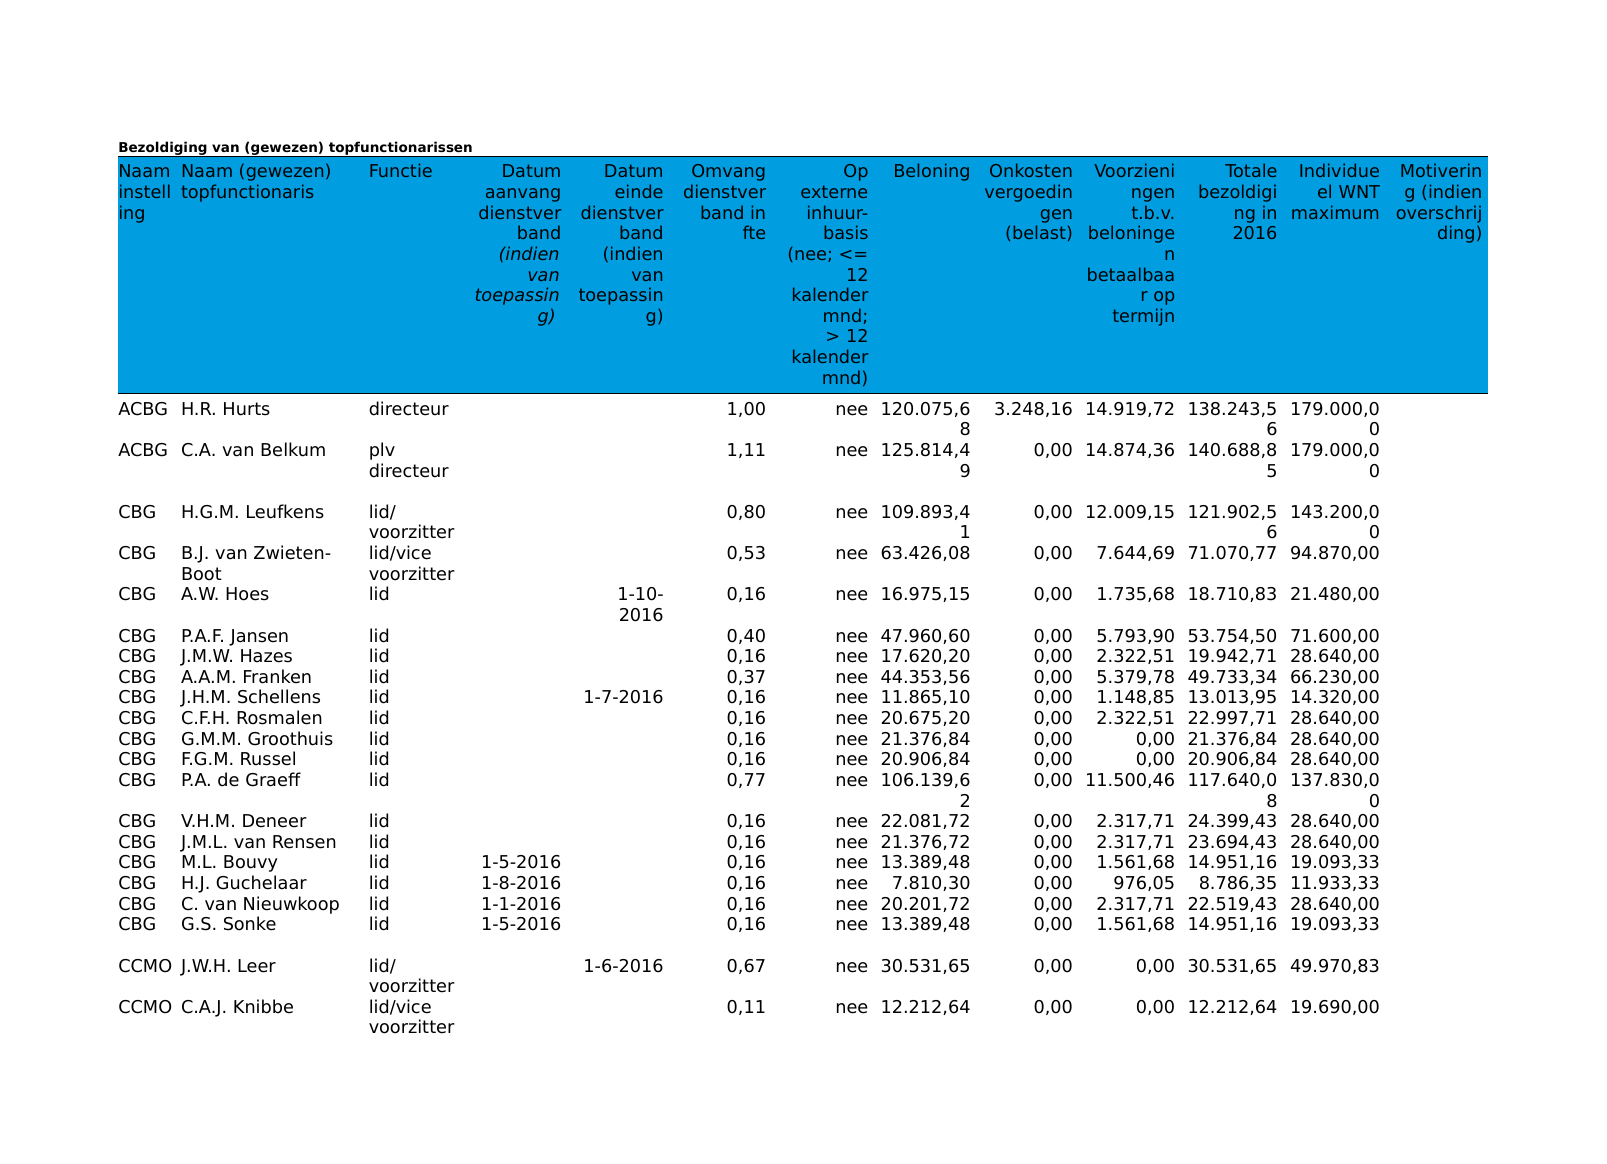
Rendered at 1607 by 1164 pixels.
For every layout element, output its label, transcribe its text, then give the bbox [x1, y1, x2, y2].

table_cell 0,67 [669, 956, 772, 997]
table_cell 16.975,15 [874, 584, 976, 626]
table_cell lid/vice voorzitter [363, 543, 465, 584]
table_cell 18.710,83 [1181, 584, 1283, 626]
table_cell 20.201,72 [874, 894, 976, 914]
table_cell 2.322,51 [1079, 708, 1181, 729]
table_cell [567, 502, 669, 543]
table_cell nee [772, 708, 874, 729]
table_cell lid [363, 688, 465, 708]
table_cell 1.735,68 [1079, 584, 1181, 626]
table_cell lid [363, 811, 465, 832]
table_cell 120.075,68 [874, 394, 976, 440]
table_cell [567, 394, 669, 440]
table_cell P.A. de Graeff [175, 770, 362, 811]
table_cell [976, 481, 1079, 502]
table_cell [567, 914, 669, 935]
table_cell Datum einde dienstverband (indien van toepassing) [567, 157, 669, 393]
table_cell [1386, 543, 1488, 584]
table_cell 0,00 [976, 646, 1079, 667]
table_cell [1386, 394, 1488, 440]
table_cell 0,00 [976, 853, 1079, 873]
table_cell [567, 935, 669, 956]
table_cell [567, 481, 669, 502]
table_cell [1386, 873, 1488, 894]
table_cell 1-5-2016 [465, 914, 567, 935]
table_cell CBG [118, 853, 175, 873]
table_cell 0,00 [976, 708, 1079, 729]
table_cell 30.531,65 [874, 956, 976, 997]
table_cell 22.997,71 [1181, 708, 1283, 729]
table_cell 1-7-2016 [567, 688, 669, 708]
table_cell 28.640,00 [1283, 708, 1386, 729]
table_cell 28.640,00 [1283, 832, 1386, 852]
table_cell ACBG [118, 394, 175, 440]
table_cell [465, 584, 567, 626]
table_cell 22.519,43 [1181, 894, 1283, 914]
table_cell 12.212,64 [874, 997, 976, 1038]
table_cell nee [772, 667, 874, 687]
table_cell lid [363, 729, 465, 749]
table_cell 13.389,48 [874, 914, 976, 935]
table_cell [772, 935, 874, 956]
table_cell 14.874,36 [1079, 440, 1181, 481]
table_cell nee [772, 832, 874, 852]
table_cell H.G.M. Leufkens [175, 502, 362, 543]
table_cell [1386, 956, 1488, 997]
table_cell lid/voorzitter [363, 956, 465, 997]
table_cell lid/vice voorzitter [363, 997, 465, 1038]
table_cell 125.814,49 [874, 440, 976, 481]
table_cell 66.230,00 [1283, 667, 1386, 687]
table_cell P.A.F. Jansen [175, 626, 362, 646]
table_cell 0,00 [976, 440, 1079, 481]
table_cell 1-10-2016 [567, 584, 669, 626]
table_cell [465, 543, 567, 584]
table_cell 0,00 [976, 626, 1079, 646]
table_cell [1386, 502, 1488, 543]
table_cell [1283, 481, 1386, 502]
table_cell [175, 481, 362, 502]
table_cell 14.919,72 [1079, 394, 1181, 440]
table_cell CBG [118, 626, 175, 646]
table_cell 1,00 [669, 394, 772, 440]
table_cell nee [772, 543, 874, 584]
table_cell [1079, 481, 1181, 502]
table_cell [465, 481, 567, 502]
table_cell 0,16 [669, 708, 772, 729]
table_cell [465, 688, 567, 708]
table_cell 3.248,16 [976, 394, 1079, 440]
table_cell 94.870,00 [1283, 543, 1386, 584]
table_cell 49.970,83 [1283, 956, 1386, 997]
table_cell lid [363, 626, 465, 646]
table_cell CBG [118, 584, 175, 626]
table_cell 0,00 [976, 832, 1079, 852]
table_cell 0,16 [669, 688, 772, 708]
table_cell J.H.M. Schellens [175, 688, 362, 708]
table_cell nee [772, 440, 874, 481]
table_cell [465, 502, 567, 543]
table_cell 0,00 [976, 688, 1079, 708]
table_cell 0,16 [669, 729, 772, 749]
table_cell Naam (gewezen) topfunctionaris [175, 157, 362, 393]
table_cell G.S. Sonke [175, 914, 362, 935]
table_cell Functie [363, 157, 465, 393]
table_cell 143.200,00 [1283, 502, 1386, 543]
table_cell [1386, 481, 1488, 502]
table_cell 0,16 [669, 646, 772, 667]
table_cell nee [772, 914, 874, 935]
table_cell 2.317,71 [1079, 894, 1181, 914]
table_cell [465, 626, 567, 646]
table_cell 138.243,56 [1181, 394, 1283, 440]
table_cell J.M.L. van Rensen [175, 832, 362, 852]
table_cell nee [772, 770, 874, 811]
table_cell 11.500,46 [1079, 770, 1181, 811]
table_cell 47.960,60 [874, 626, 976, 646]
table_cell CBG [118, 832, 175, 852]
table_cell 0,77 [669, 770, 772, 811]
table_cell [465, 729, 567, 749]
table_cell [1386, 646, 1488, 667]
table_cell nee [772, 956, 874, 997]
table_cell C.A.J. Knibbe [175, 997, 362, 1038]
table_cell 1-1-2016 [465, 894, 567, 914]
table_cell 0,00 [976, 997, 1079, 1038]
table_cell H.J. Guchelaar [175, 873, 362, 894]
table_cell 21.376,84 [1181, 729, 1283, 749]
table_cell 0,16 [669, 914, 772, 935]
table_cell [363, 481, 465, 502]
table_cell 19.093,33 [1283, 914, 1386, 935]
table_cell 0,00 [976, 956, 1079, 997]
table_cell lid [363, 708, 465, 729]
table_cell 1.561,68 [1079, 853, 1181, 873]
table_cell 12.212,64 [1181, 997, 1283, 1038]
table_cell 19.942,71 [1181, 646, 1283, 667]
table_cell [465, 832, 567, 852]
table_cell CBG [118, 914, 175, 935]
table_cell C.F.H. Rosmalen [175, 708, 362, 729]
table_cell [1386, 729, 1488, 749]
table_cell 0,16 [669, 873, 772, 894]
table_cell 14.320,00 [1283, 688, 1386, 708]
table_cell [1386, 688, 1488, 708]
table_cell [118, 935, 175, 956]
table_cell 1.561,68 [1079, 914, 1181, 935]
table_cell nee [772, 997, 874, 1038]
table_cell [567, 440, 669, 481]
table_cell 0,16 [669, 584, 772, 626]
table_cell [1386, 440, 1488, 481]
table_cell directeur [363, 394, 465, 440]
table_cell 13.013,95 [1181, 688, 1283, 708]
table_cell CBG [118, 708, 175, 729]
table_cell lid [363, 914, 465, 935]
table_cell nee [772, 394, 874, 440]
table_cell 2.317,71 [1079, 832, 1181, 852]
table_cell 0,00 [976, 894, 1079, 914]
table_cell [465, 811, 567, 832]
table_cell [1079, 935, 1181, 956]
table_cell nee [772, 811, 874, 832]
table_cell F.G.M. Russel [175, 749, 362, 770]
table_cell CBG [118, 543, 175, 584]
table_cell Individueel WNT maximum [1283, 157, 1386, 393]
table_cell 0,16 [669, 853, 772, 873]
table_cell [1386, 749, 1488, 770]
table_cell Motivering (indien overschrijding) [1386, 157, 1488, 393]
table_cell lid [363, 853, 465, 873]
table_cell 19.690,00 [1283, 997, 1386, 1038]
table_cell H.R. Hurts [175, 394, 362, 440]
table_cell [1283, 935, 1386, 956]
table_cell [1386, 811, 1488, 832]
table_cell 137.830,00 [1283, 770, 1386, 811]
table_cell lid [363, 749, 465, 770]
table_cell [874, 935, 976, 956]
table_cell 21.376,84 [874, 729, 976, 749]
table_cell 0,37 [669, 667, 772, 687]
table_cell G.M.M. Groothuis [175, 729, 362, 749]
table_cell 71.600,00 [1283, 626, 1386, 646]
table_cell Op externe inhuur-basis (nee; <= 12 kalendermnd; > 12 kalendermnd) [772, 157, 874, 393]
table_cell [1386, 584, 1488, 626]
table_cell 28.640,00 [1283, 811, 1386, 832]
table_cell 0,00 [976, 770, 1079, 811]
table_cell nee [772, 894, 874, 914]
table_cell nee [772, 853, 874, 873]
table_cell 20.906,84 [874, 749, 976, 770]
table_cell 179.000,00 [1283, 394, 1386, 440]
table_cell 0,16 [669, 749, 772, 770]
table_cell 0,00 [1079, 997, 1181, 1038]
table_cell Onkostenvergoedingen (belast) [976, 157, 1079, 393]
table_cell 53.754,50 [1181, 626, 1283, 646]
table_cell [1386, 832, 1488, 852]
table_cell 1-8-2016 [465, 873, 567, 894]
table_cell nee [772, 646, 874, 667]
table_cell CBG [118, 811, 175, 832]
table_cell [567, 749, 669, 770]
table_cell 5.793,90 [1079, 626, 1181, 646]
table_cell [465, 749, 567, 770]
table_cell 0,40 [669, 626, 772, 646]
table_cell 21.376,72 [874, 832, 976, 852]
table_cell 121.902,56 [1181, 502, 1283, 543]
table_cell 2.317,71 [1079, 811, 1181, 832]
table_cell 20.675,20 [874, 708, 976, 729]
table_cell [567, 543, 669, 584]
table_cell [1386, 770, 1488, 811]
table_cell V.H.M. Deneer [175, 811, 362, 832]
table_cell [567, 853, 669, 873]
table_cell [363, 935, 465, 956]
table_cell lid/voorzitter [363, 502, 465, 543]
table_cell 13.389,48 [874, 853, 976, 873]
table_cell 0,00 [1079, 729, 1181, 749]
table_cell M.L. Bouvy [175, 853, 362, 873]
table_cell 20.906,84 [1181, 749, 1283, 770]
table_cell [567, 832, 669, 852]
table_cell 23.694,43 [1181, 832, 1283, 852]
table_cell 44.353,56 [874, 667, 976, 687]
table_cell CBG [118, 729, 175, 749]
table_cell [465, 956, 567, 997]
table_cell [465, 667, 567, 687]
table_cell Naam instelling [118, 157, 175, 393]
table_cell 7.810,30 [874, 873, 976, 894]
table_cell 0,80 [669, 502, 772, 543]
table_cell plv directeur [363, 440, 465, 481]
table_cell lid [363, 646, 465, 667]
table_cell 28.640,00 [1283, 749, 1386, 770]
table_cell [1386, 894, 1488, 914]
table_cell [465, 770, 567, 811]
table_cell 1-5-2016 [465, 853, 567, 873]
table_cell [567, 873, 669, 894]
table_cell 11.933,33 [1283, 873, 1386, 894]
table_cell CBG [118, 667, 175, 687]
table_cell [669, 481, 772, 502]
table_cell 117.640,08 [1181, 770, 1283, 811]
table_cell 28.640,00 [1283, 646, 1386, 667]
table_cell [567, 894, 669, 914]
table_cell 0,00 [1079, 956, 1181, 997]
table_cell 976,05 [1079, 873, 1181, 894]
table_cell 2.322,51 [1079, 646, 1181, 667]
table_cell 0,00 [976, 502, 1079, 543]
table_cell 0,16 [669, 894, 772, 914]
table_cell ACBG [118, 440, 175, 481]
table_cell J.W.H. Leer [175, 956, 362, 997]
table_cell 14.951,16 [1181, 914, 1283, 935]
table_cell 0,00 [976, 667, 1079, 687]
table_cell 0,00 [976, 584, 1079, 626]
table_cell C.A. van Belkum [175, 440, 362, 481]
table_cell nee [772, 626, 874, 646]
table_cell 0,53 [669, 543, 772, 584]
table_cell lid [363, 873, 465, 894]
table_cell [1386, 626, 1488, 646]
table_cell CCMO [118, 997, 175, 1038]
table_cell [772, 481, 874, 502]
table_cell 0,16 [669, 832, 772, 852]
table_cell [465, 935, 567, 956]
table_header Bezoldiging van (gewezen) topfunctionarissen [118, 140, 1488, 156]
table_cell 0,00 [976, 811, 1079, 832]
table_cell [1181, 935, 1283, 956]
table_cell [1386, 853, 1488, 873]
table_cell 1-6-2016 [567, 956, 669, 997]
table_cell 0,00 [1079, 749, 1181, 770]
table_cell CBG [118, 646, 175, 667]
table_cell B.J. van Zwieten-Boot [175, 543, 362, 584]
table_cell 0,00 [976, 543, 1079, 584]
table_cell CBG [118, 770, 175, 811]
table_cell lid [363, 832, 465, 852]
table_cell 0,00 [976, 873, 1079, 894]
table_cell 71.070,77 [1181, 543, 1283, 584]
table_cell 0,00 [976, 749, 1079, 770]
table_cell [1181, 481, 1283, 502]
table_cell nee [772, 584, 874, 626]
table_cell [1386, 708, 1488, 729]
table_cell CCMO [118, 956, 175, 997]
table_cell 28.640,00 [1283, 729, 1386, 749]
table_cell [567, 646, 669, 667]
table_cell [175, 935, 362, 956]
table_cell 28.640,00 [1283, 894, 1386, 914]
table_cell nee [772, 729, 874, 749]
table_cell A.W. Hoes [175, 584, 362, 626]
table_cell Voorzieningen t.b.v. beloningen betaalbaar op termijn [1079, 157, 1181, 393]
table_cell [465, 997, 567, 1038]
table_cell lid [363, 584, 465, 626]
table_cell 1,11 [669, 440, 772, 481]
table_cell lid [363, 770, 465, 811]
table_cell [874, 481, 976, 502]
table_cell 11.865,10 [874, 688, 976, 708]
table_cell nee [772, 873, 874, 894]
table_cell nee [772, 502, 874, 543]
table_cell nee [772, 688, 874, 708]
table_cell [465, 394, 567, 440]
table_cell [465, 708, 567, 729]
table_cell 109.893,41 [874, 502, 976, 543]
table_cell 8.786,35 [1181, 873, 1283, 894]
table_cell A.A.M. Franken [175, 667, 362, 687]
table_cell 7.644,69 [1079, 543, 1181, 584]
table_cell 14.951,16 [1181, 853, 1283, 873]
table_cell 49.733,34 [1181, 667, 1283, 687]
table_cell [1386, 914, 1488, 935]
table_cell J.M.W. Hazes [175, 646, 362, 667]
table_cell [567, 667, 669, 687]
table_cell 24.399,43 [1181, 811, 1283, 832]
table_cell CBG [118, 688, 175, 708]
table_cell 1.148,85 [1079, 688, 1181, 708]
table_cell 19.093,33 [1283, 853, 1386, 873]
table_cell [567, 626, 669, 646]
table_cell C. van Nieuwkoop [175, 894, 362, 914]
table_cell [976, 935, 1079, 956]
table_cell Totale bezoldiging in 2016 [1181, 157, 1283, 393]
table_cell 0,00 [976, 914, 1079, 935]
table_cell [567, 770, 669, 811]
table_cell [118, 481, 175, 502]
table_cell [1386, 935, 1488, 956]
table_cell 0,00 [976, 729, 1079, 749]
table_cell [1386, 667, 1488, 687]
table_cell CBG [118, 502, 175, 543]
table_cell [567, 708, 669, 729]
table_cell 63.426,08 [874, 543, 976, 584]
table_cell 17.620,20 [874, 646, 976, 667]
table_cell [1386, 997, 1488, 1038]
table_cell lid [363, 894, 465, 914]
table_cell Datum aanvang dienstverband (indien van toepassing) [465, 157, 567, 393]
table_cell CBG [118, 873, 175, 894]
table_cell Beloning [874, 157, 976, 393]
table_cell 5.379,78 [1079, 667, 1181, 687]
table_cell [567, 811, 669, 832]
table_cell 22.081,72 [874, 811, 976, 832]
table_cell [465, 646, 567, 667]
table_cell [465, 440, 567, 481]
table_cell 106.139,62 [874, 770, 976, 811]
table_cell lid [363, 667, 465, 687]
table_cell 140.688,85 [1181, 440, 1283, 481]
table_cell 0,11 [669, 997, 772, 1038]
table_cell 30.531,65 [1181, 956, 1283, 997]
table_cell CBG [118, 749, 175, 770]
table_cell [567, 997, 669, 1038]
table_cell 0,16 [669, 811, 772, 832]
table_cell nee [772, 749, 874, 770]
table_cell 21.480,00 [1283, 584, 1386, 626]
table_cell [567, 729, 669, 749]
table_cell 179.000,00 [1283, 440, 1386, 481]
table_cell CBG [118, 894, 175, 914]
table_cell [669, 935, 772, 956]
table_cell Omvang dienstverband in fte [669, 157, 772, 393]
table_cell 12.009,15 [1079, 502, 1181, 543]
